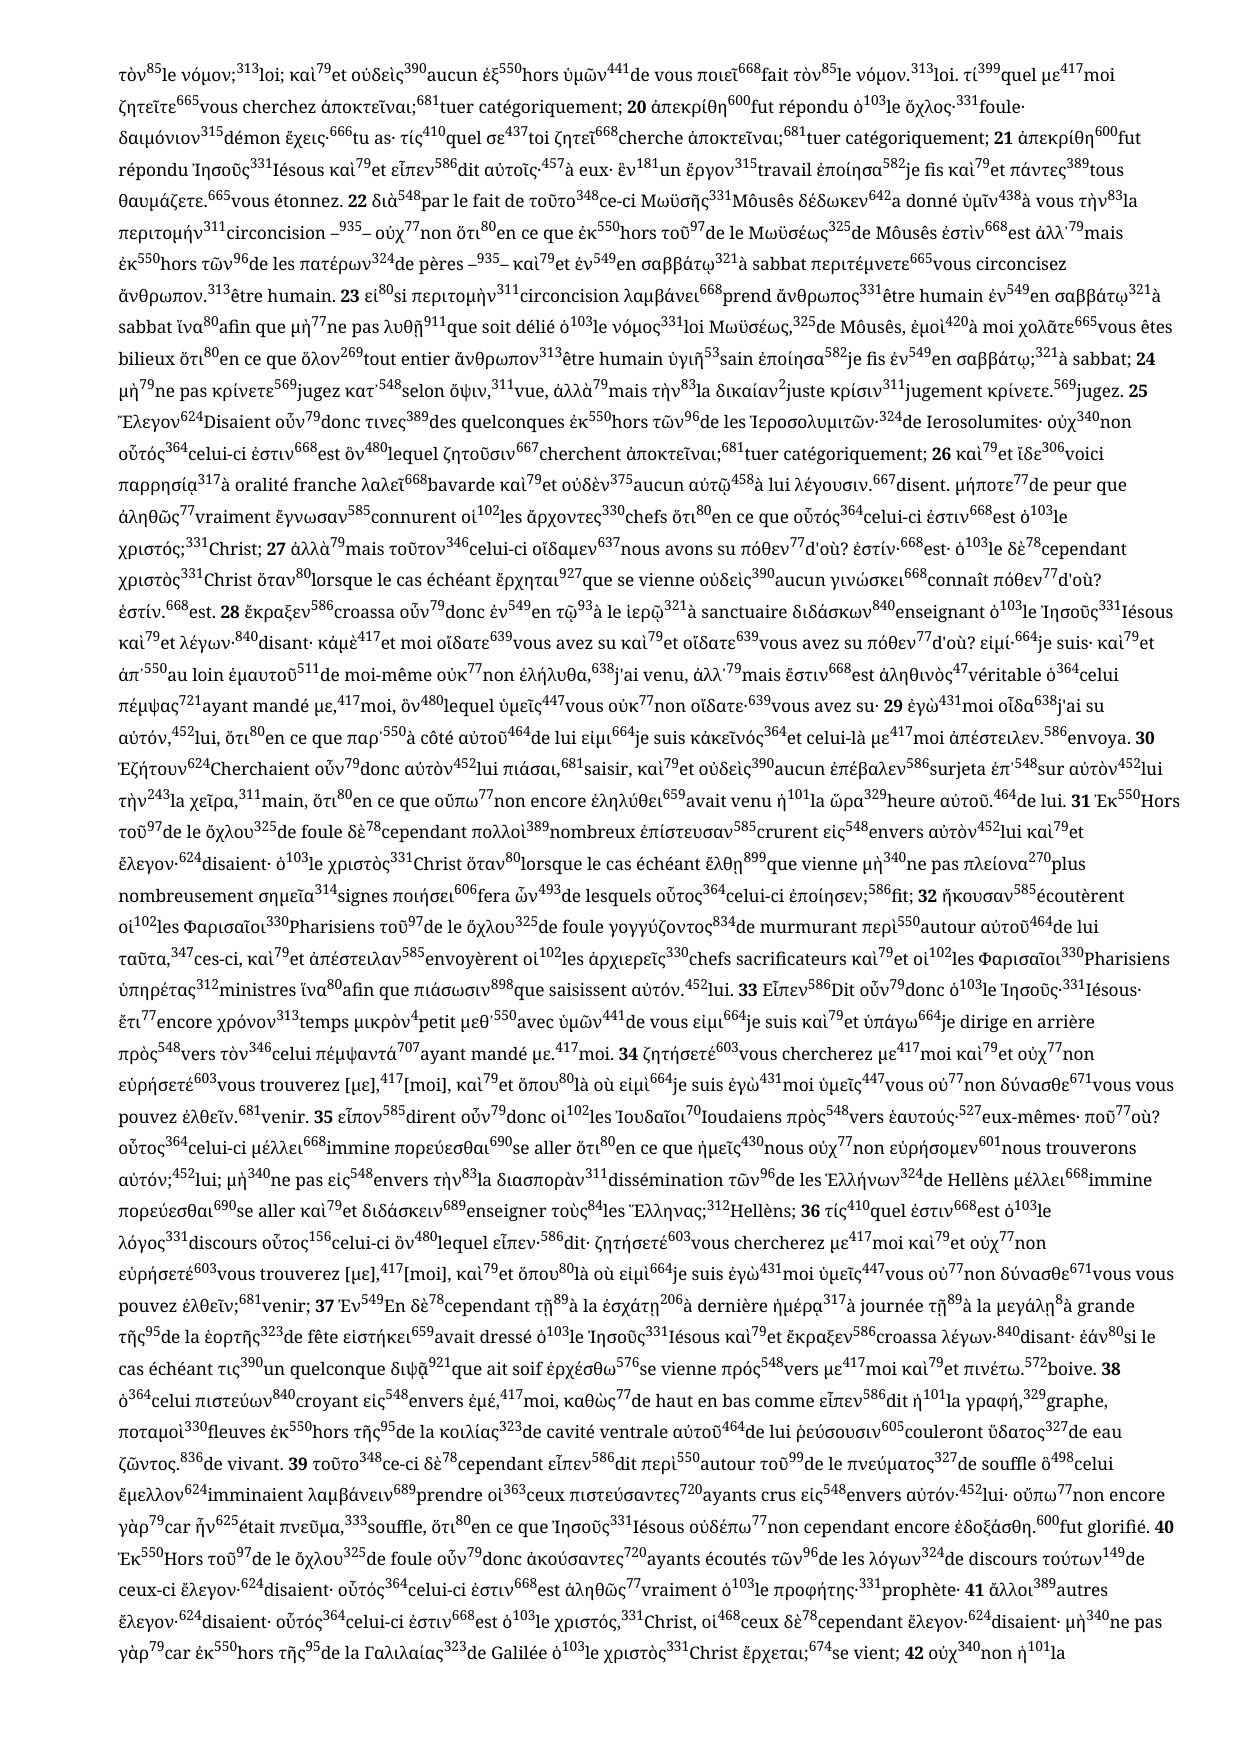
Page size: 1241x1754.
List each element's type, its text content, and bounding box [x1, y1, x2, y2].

text 1 Καὶ79Et μετὰ548après ταῦτα347ces-ci περιεπάτει625piétinait autour ὁ103le Ἰησοῦς331Iésous ἐν549en τῇ89à la Γαλιλαίᾳ·317à Galilée· οὐ77non γὰρ79car ἤθελεν625voulait ἐν549en τῇ89à la Ἰουδαίᾳ317à Ioudaia περιπατεῖν,689piétiner autour, ὅτι80en ce que ἐζήτουν624cherchaient αὐτὸν452lui οἱ102les Ἰουδαῖοι70Ioudaiens ἀποκτεῖναι.681tuer catégoriquement. 2 Ἦν625Était δὲ78cependant ἐγγὺς77proche ἡ101la ἑορτὴ329fête τῶν96de les Ἰουδαίων64de Ioudaiens ἡ101la σκηνοπηγία.329mise en place de tente. 3 εἶπον585dirent οὖν79donc πρὸς548vers αὐτὸν452lui οἱ102les ἀδελφοὶ330frères αὐτοῦ·464de lui· μετάβηθι554dépasse ἐντεῦθεν77d'ici καὶ79et ὕπαγε570dirige en arrière εἰς548envers τὴν83la Ἰουδαίαν,311Ioudaia, ἵνα80afin que καὶ77aussi οἱ102les μαθηταί330disciples σου442de toi θεωρήσουσιν605observeront σοῦ442de toi τὰ86les ἔργα314travaux ἃ481lesquels ποιεῖς·666tu fais· 4 οὐδεὶς390aucun γάρ79car τι375un quelconque ἐν549en κρυπτῷ61à caché ποιεῖ668fait καὶ79et ζητεῖ668cherche αὐτὸς542lui-même ἐν549en παρρησίᾳ317à oralité franche εἶναι.689être. εἰ80si ταῦτα347ces-ci ποιεῖς,666tu fais, φανέρωσον554rends visible σεαυτὸν516toi-même τῷ91à le κόσμῳ.319à monde. 5 οὐδὲ77non cependant γὰρ79car οἱ102les ἀδελφοὶ330frères αὐτοῦ464de lui ἐπίστευον624croyaient εἰς548envers αὐτόν.452lui. 6 λέγει668dit οὖν79donc αὐτοῖς457à eux ὁ103le Ἰησοῦς·331Iésous· ὁ103le καιρὸς331moment ὁ103le ἐμὸς231mien οὔπω77non encore πάρεστιν,668est à côté, ὁ103le δὲ78cependant καιρὸς331moment ὁ103le ὑμέτερος240votre πάντοτέ77en tout moment ἐστιν668est ἕτοιμος.47prêt. 7 οὐ77non δύναται674se peut ὁ103le κόσμος331monde μισεῖν689haïr ὑμᾶς,436vous, ἐμὲ417moi δὲ78cependant μισεῖ,668hait, ὅτι80en ce que ἐγὼ431moi μαρτυρῶ664je témoigne περὶ550autour αὐτοῦ464de lui ὅτι80en ce que τὰ104les ἔργα332travaux αὐτοῦ464de lui πονηρά48méchants ἐστιν.668est. 8 ὑμεῖς447vous ἀνάβητε553montez εἰς548envers τὴν83la ἑορτήν·311fête· ἐγὼ431moi οὔπω77non encore ἀναβαίνω664je monte εἰς548envers τὴν83la ἑορτὴν311fête ταύτην,136celle-ci, ὅτι80en ce que ὁ103le ἐμὸς231mien καιρὸς331moment οὔπω77non encore πεπλήρωται.654a été fait plénitude. 9 ταῦτα347ces-ci δὲ78cependant εἰπὼν721ayant dit αὐτοῖς457à eux ἔμεινεν586resta ἐν549en τῇ89à la Γαλιλαίᾳ.317à Galilée. 10 Ὡς80Comme δὲ78cependant ἀνέβησαν585montèrent οἱ102les ἀδελφοὶ330frères αὐτοῦ464de lui εἰς548envers τὴν83la ἑορτήν,311fête, τότε77alors καὶ77aussi αὐτὸς469lui ἀνέβη586monta οὐ77non φανερῶς77visiblement ἀλλ᾽79mais [ὡς]80[comme] ἐν549en κρυπτῷ.61à caché. 11 οἱ102les οὖν79donc Ἰουδαῖοι70Ioudaiens ἐζήτουν624cherchaient αὐτὸν452lui ἐν549en τῇ89à la ἑορτῇ317à fête καὶ79et ἔλεγον·624disaient· ποῦ77où? ἐστιν668est ἐκεῖνος;364celui-là; 12 καὶ79et γογγυσμὸς331murmure περὶ550autour αὐτοῦ464de lui ἦν625était πολὺς390nombreux ἐν549en τοῖς90à les ὄχλοις·318à foules· οἱ363ceux μὲν79certes ἔλεγον624disaient ὅτι80en ce que ἀγαθός47bon ἐστιν,668est, ἄλλοι389autres [δὲ]78[cependant] ἔλεγον·624disaient· οὔ,340non, ἀλλὰ79mais πλανᾷ668égare τὸν85le ὄχλον.313foule. 13 οὐδεὶς390aucun μέντοι79néanmoins παρρησίᾳ317à oralité franche ἐλάλει625bavardait περὶ550autour αὐτοῦ464de lui διὰ548par le fait de τὸν85le φόβον313effroi τῶν96de les Ἰουδαίων.64de Ioudaiens. 14 Ἤδη77Déjà δὲ78cependant τῆς95de la ἑορτῆς323de fête μεσούσης832de étante au milieu ἀνέβη586monta Ἰησοῦς331Iésous εἰς548envers τὸ87le ἱερὸν315sanctuaire καὶ79et ἐδίδασκεν.625enseignait. 15 ἐθαύμαζον624étonnaient οὖν79donc οἱ102les Ἰουδαῖοι70Ioudaiens λέγοντες·839disants· πῶς77comment? οὗτος364celui-ci γράμματα314lettres οἶδεν642a su μὴ77ne pas μεμαθηκώς;783ayant appris; 16 ἀπεκρίθη600fut répondu οὖν79donc αὐτοῖς457à eux [ὁ]364[celui] Ἰησοῦς331Iésous καὶ79et εἶπεν·586dit· ἡ101la ἐμὴ229mienne διδαχὴ329enseignement οὐκ77non ἔστιν668est ἐμὴ425mienne ἀλλὰ79mais τοῦ358de celui πέμψαντός716de ayant mandé με·417moi· 17 ἐάν80si le cas échéant τις390un quelconque θέλῃ921que veuille τὸ87le θέλημα315volonté αὐτοῦ464de lui ποιεῖν,689faire, γνώσεται612se connaîtra περὶ550autour τῆς95de la διδαχῆς323de enseignement πότερον77lequel des deux ἐκ550hors τοῦ97de le θεοῦ325de Dieu ἐστιν668est ἢ79ou ἐγὼ431moi ἀπ᾽550au loin ἐμαυτοῦ511de moi-même λαλῶ.664je bavarde. 18 ὁ364celui ἀφ᾽550au loin ἑαυτοῦ537de lui-même λαλῶν840bavardant τὴν83la δόξαν311gloire τὴν243la ἰδίαν113en propre ζητεῖ·668cherche· ὁ364celui δὲ78cependant ζητῶν840cherchant τὴν83la δόξαν311gloire τοῦ358de celui πέμψαντος716de ayant mandé αὐτὸν452lui οὗτος364celui-ci ἀληθής47vrai ἐστιν668est καὶ79et ἀδικία329injustice ἐν549en αὐτῷ458à lui οὐκ77non ἔστιν.668est. 19 Οὐ340Non Μωϋσῆς331Môusês δέδωκεν642a donné ὑμῖν438à vous τὸν85le νόμον;313loi; καὶ79et οὐδεὶς390aucun ἐξ550hors ὑμῶν441de vous ποιεῖ668fait τὸν85le νόμον.313loi. τί399quel με417moi ζητεῖτε665vous cherchez ἀποκτεῖναι;681tuer catégoriquement; 20 ἀπεκρίθη600fut répondu ὁ103le ὄχλος·331foule· δαιμόνιον315démon ἔχεις·666tu as· τίς410quel σε437toi ζητεῖ668cherche ἀποκτεῖναι;681tuer catégoriquement; 21 ἀπεκρίθη600fut répondu Ἰησοῦς331Iésous καὶ79et εἶπεν586dit αὐτοῖς·457à eux· ἓν181un ἔργον315travail ἐποίησα582je fis καὶ79et πάντες389tous θαυμάζετε.665vous étonnez. 22 διὰ548par le fait de τοῦτο348ce-ci Μωϋσῆς331Môusês δέδωκεν642a donné ὑμῖν438à vous τὴν83la περιτομήν311circoncision –935– οὐχ77non ὅτι80en ce que ἐκ550hors τοῦ97de le Μωϋσέως325de Môusês ἐστὶν668est ἀλλ᾽79mais ἐκ550hors τῶν96de les πατέρων324de pères –935– καὶ79et ἐν549en σαββάτῳ321à sabbat περιτέμνετε665vous circoncisez ἄνθρωπον.313être humain. 23 εἰ80si περιτομὴν311circoncision λαμβάνει668prend ἄνθρωπος331être humain ἐν549en σαββάτῳ321à sabbat ἵνα80afin que μὴ77ne pas λυθῇ911que soit délié ὁ103le νόμος331loi Μωϋσέως,325de Môusês, ἐμοὶ420à moi χολᾶτε665vous êtes bilieux ὅτι80en ce que ὅλον269tout entier ἄνθρωπον313être humain ὑγιῆ53sain ἐποίησα582je fis ἐν549en σαββάτῳ;321à sabbat; 24 μὴ79ne pas κρίνετε569jugez κατ᾽548selon ὄψιν,311vue, ἀλλὰ79mais τὴν83la δικαίαν2juste κρίσιν311jugement κρίνετε.569jugez. 25 Ἔλεγον624Disaient οὖν79donc τινες389des quelconques ἐκ550hors τῶν96de les Ἱεροσολυμιτῶν·324de Ierosolumites· οὐχ340non οὗτός364celui-ci ἐστιν668est ὃν480lequel ζητοῦσιν667cherchent ἀποκτεῖναι;681tuer catégoriquement; 26 καὶ79et ἴδε306voici παρρησίᾳ317à oralité franche λαλεῖ668bavarde καὶ79et οὐδὲν375aucun αὐτῷ458à lui λέγουσιν.667disent. μήποτε77de peur que ἀληθῶς77vraiment ἔγνωσαν585connurent οἱ102les ἄρχοντες330chefs ὅτι80en ce que οὗτός364celui-ci ἐστιν668est ὁ103le χριστός;331Christ; 27 ἀλλὰ79mais τοῦτον346celui-ci οἴδαμεν637nous avons su πόθεν77d'où? ἐστίν·668est· ὁ103le δὲ78cependant χριστὸς331Christ ὅταν80lorsque le cas échéant ἔρχηται927que se vienne οὐδεὶς390aucun γινώσκει668connaît πόθεν77d'où? ἐστίν.668est. 28 ἔκραξεν586croassa οὖν79donc ἐν549en τῷ93à le ἱερῷ321à sanctuaire διδάσκων840enseignant ὁ103le Ἰησοῦς331Iésous καὶ79et λέγων·840disant· κἀμὲ417et moi οἴδατε639vous avez su καὶ79et οἴδατε639vous avez su πόθεν77d'où? εἰμί·664je suis· καὶ79et ἀπ᾽550au loin ἐμαυτοῦ511de moi-même οὐκ77non ἐλήλυθα,638j'ai venu, ἀλλ᾽79mais ἔστιν668est ἀληθινὸς47véritable ὁ364celui πέμψας721ayant mandé με,417moi, ὃν480lequel ὑμεῖς447vous οὐκ77non οἴδατε·639vous avez su· 29 ἐγὼ431moi οἶδα638j'ai su αὐτόν,452lui, ὅτι80en ce que παρ᾽550à côté αὐτοῦ464de lui εἰμι664je suis κἀκεῖνός364et celui-là με417moi ἀπέστειλεν.586envoya. 30 Ἐζήτουν624Cherchaient οὖν79donc αὐτὸν452lui πιάσαι,681saisir, καὶ79et οὐδεὶς390aucun ἐπέβαλεν586surjeta ἐπ᾽548sur αὐτὸν452lui τὴν243la χεῖρα,311main, ὅτι80en ce que οὔπω77non encore ἐληλύθει659avait venu ἡ101la ὥρα329heure αὐτοῦ.464de lui. 31 Ἐκ550Hors τοῦ97de le ὄχλου325de foule δὲ78cependant πολλοὶ389nombreux ἐπίστευσαν585crurent εἰς548envers αὐτὸν452lui καὶ79et ἔλεγον·624disaient· ὁ103le χριστὸς331Christ ὅταν80lorsque le cas échéant ἔλθῃ899que vienne μὴ340ne pas πλείονα270plus nombreusement σημεῖα314signes ποιήσει606fera ὧν493de lesquels οὗτος364celui-ci ἐποίησεν;586fit; 32 ἤκουσαν585écoutèrent οἱ102les Φαρισαῖοι330Pharisiens τοῦ97de le ὄχλου325de foule γογγύζοντος834de murmurant περὶ550autour αὐτοῦ464de lui ταῦτα,347ces-ci, καὶ79et ἀπέστειλαν585envoyèrent οἱ102les ἀρχιερεῖς330chefs sacrificateurs καὶ79et οἱ102les Φαρισαῖοι330Pharisiens ὑπηρέτας312ministres ἵνα80afin que πιάσωσιν898que saisissent αὐτόν.452lui. 33 Εἶπεν586Dit οὖν79donc ὁ103le Ἰησοῦς·331Iésous· ἔτι77encore χρόνον313temps μικρὸν4petit μεθ᾽550avec ὑμῶν441de vous εἰμι664je suis καὶ79et ὑπάγω664je dirige en arrière πρὸς548vers τὸν346celui πέμψαντά707ayant mandé με.417moi. 34 ζητήσετέ603vous chercherez με417moi καὶ79et οὐχ77non εὑρήσετέ603vous trouverez [με],417[moi], καὶ79et ὅπου80là où εἰμὶ664je suis ἐγὼ431moi ὑμεῖς447vous οὐ77non δύνασθε671vous vous pouvez ἐλθεῖν.681venir. 35 εἶπον585dirent οὖν79donc οἱ102les Ἰουδαῖοι70Ioudaiens πρὸς548vers ἑαυτούς·527eux-mêmes· ποῦ77où? οὗτος364celui-ci μέλλει668immine πορεύεσθαι690se aller ὅτι80en ce que ἡμεῖς430nous οὐχ77non εὑρήσομεν601nous trouverons αὐτόν;452lui; μὴ340ne pas εἰς548envers τὴν83la διασπορὰν311dissémination τῶν96de les Ἑλλήνων324de Hellèns μέλλει668immine πορεύεσθαι690se aller καὶ79et διδάσκειν689enseigner τοὺς84les Ἕλληνας;312Hellèns; 36 τίς410quel ἐστιν668est ὁ103le λόγος331discours οὗτος156celui-ci ὃν480lequel εἶπεν·586dit· ζητήσετέ603vous chercherez με417moi καὶ79et οὐχ77non εὑρήσετέ603vous trouverez [με],417[moi], καὶ79et ὅπου80là où εἰμὶ664je suis ἐγὼ431moi ὑμεῖς447vous οὐ77non δύνασθε671vous vous pouvez ἐλθεῖν;681venir; 37 Ἐν549En δὲ78cependant τῇ89à la ἐσχάτῃ206à dernière ἡμέρᾳ317à journée τῇ89à la μεγάλῃ8à grande τῆς95de la ἑορτῆς323de fête εἱστήκει659avait dressé ὁ103le Ἰησοῦς331Iésous καὶ79et ἔκραξεν586croassa λέγων·840disant· ἐάν80si le cas échéant τις390un quelconque διψᾷ921que ait soif ἐρχέσθω576se vienne πρός548vers με417moi καὶ79et πινέτω.572boive. 38 ὁ364celui πιστεύων840croyant εἰς548envers ἐμέ,417moi, καθὼς77de haut en bas comme εἶπεν586dit ἡ101la γραφή,329graphe, ποταμοὶ330fleuves ἐκ550hors τῆς95de la κοιλίας323de cavité ventrale αὐτοῦ464de lui ῥεύσουσιν605couleront ὕδατος327de eau ζῶντος.836de vivant. 39 τοῦτο348ce-ci δὲ78cependant εἶπεν586dit περὶ550autour τοῦ99de le πνεύματος327de souffle ὃ498celui ἔμελλον624imminaient λαμβάνειν689prendre οἱ363ceux πιστεύσαντες720ayants crus εἰς548envers αὐτόν·452lui· οὔπω77non encore γὰρ79car ἦν625était πνεῦμα,333souffle, ὅτι80en ce que Ἰησοῦς331Iésous οὐδέπω77non cependant encore ἐδοξάσθη.600fut glorifié. 40 Ἐκ550Hors τοῦ97de le ὄχλου325de foule οὖν79donc ἀκούσαντες720ayants écoutés τῶν96de les λόγων324de discours τούτων149de ceux-ci ἔλεγον·624disaient· οὗτός364celui-ci ἐστιν668est ἀληθῶς77vraiment ὁ103le προφήτης·331prophète· 41 ἄλλοι389autres ἔλεγον·624disaient· οὗτός364celui-ci ἐστιν668est ὁ103le χριστός,331Christ, οἱ468ceux δὲ78cependant ἔλεγον·624disaient· μὴ340ne pas γὰρ79car ἐκ550hors τῆς95de la Γαλιλαίας323de Galilée ὁ103le χριστὸς331Christ ἔρχεται;674se vient; 42 οὐχ340non ἡ101la γραφὴ329graphe εἶπεν586dit ὅτι80en ce que ἐκ550hors τοῦ99de le σπέρματος327de semence Δαυὶδ325de Dauid καὶ79et ἀπὸ550au loin Βηθλέεμ323de Bethléem τῆς95de la κώμης323de village ὅπου77là où ἦν625était Δαυὶδ331Dauid ἔρχεται674se vient ὁ103le χριστός;331Christ; 43 σχίσμα333schisme οὖν79donc ἐγένετο592se devint ἐν549en τῷ91à le ὄχλῳ319à foule δι᾽548par le fait de αὐτόν·452lui· 44 τινὲς389des quelconques δὲ78cependant ἤθελον624voulaient ἐξ550hors αὐτῶν463de eux πιάσαι681saisir αὐτόν,452lui, ἀλλ᾽79mais οὐδεὶς390aucun ἐπέβαλεν586surjeta ἐπ᾽548sur αὐτὸν452lui τὰς242les χεῖρας.310mains. 45 Ἦλθον585Vinrent οὖν79donc οἱ102les ὑπηρέται330ministres πρὸς548vers τοὺς84les ἀρχιερεῖς312chefs sacrificateurs καὶ79et Φαρισαίους,312Pharisiens, καὶ79et εἶπον585dirent αὐτοῖς457à eux ἐκεῖνοι·363ceux-là· διὰ548par le fait de τί399quel οὐκ77non ἠγάγετε583vous conduisîtes αὐτόν;452lui; 46 ἀπεκρίθησαν599furent répondu οἱ102les ὑπηρέται·330ministres· οὐδέποτε77pas cependant à un moment ἐλάλησεν586bavarda οὕτως77ainsi ἄνθρωπος.331être humain. 47 ἀπεκρίθησαν599furent répondu οὖν79donc αὐτοῖς457à eux οἱ102les Φαρισαῖοι·330Pharisiens· μὴ340ne pas καὶ77aussi ὑμεῖς447vous πεπλάνησθε;651vous avez été égarés; 48 μή340ne pas τις390un quelconque ἐκ550hors τῶν96de les ἀρχόντων324de chefs ἐπίστευσεν586crut εἰς548envers αὐτὸν452lui ἢ79ou ἐκ550hors τῶν96de les Φαρισαίων;324de Pharisiens; 49 ἀλλ᾽79mais ὁ103le ὄχλος331foule οὗτος156celui-ci ὁ364celui μὴ77ne pas γινώσκων840connaissant τὸν85le νόμον313loi ἐπάρατοί46maudits εἰσιν.667sont. 50 λέγει668dit Νικόδημος331Nikodème πρὸς548vers αὐτούς,451eux, ὁ364celui ἐλθὼν721ayant venu πρὸς548vers αὐτὸν452lui [τὸ]366[ce] πρότερον,55plus avant, εἷς71un ὢν840étant ἐξ550hors αὐτῶν·463de eux· 51 μὴ340ne pas ὁ103le νόμος331loi ἡμῶν423de nous κρίνει668juge τὸν85le ἄνθρωπον313être humain ἐὰν80si le cas échéant μὴ77ne pas ἀκούσῃ899que écoute πρῶτον77premièrement παρ᾽550à côté αὐτοῦ464de lui καὶ79et γνῷ899que connaisse τί399quel ποιεῖ;668fait; 52 ἀπεκρίθησαν599furent répondu καὶ79et εἶπαν585dirent αὐτῷ·458à lui· μὴ340ne pas καὶ77aussi σὺ448toi ἐκ550hors τῆς95de la Γαλιλαίας323de Galilée εἶ;666tu es; ἐραύνησον554scrute καὶ79et ἴδε554vois ὅτι80en ce que ἐκ550hors τῆς95de la Γαλιλαίας323de Galilée προφήτης331prophète οὐκ77non ἐγείρεται.680est éveillé. ⟦936⟦ 53 Καὶ79Et ἐπορεύθησαν599furent allé ἕκαστος390chacun εἰς548envers τὸν85le οἶκον313maison αὐτοῦ,464de lui, [118, 59, 1181, 1665]
